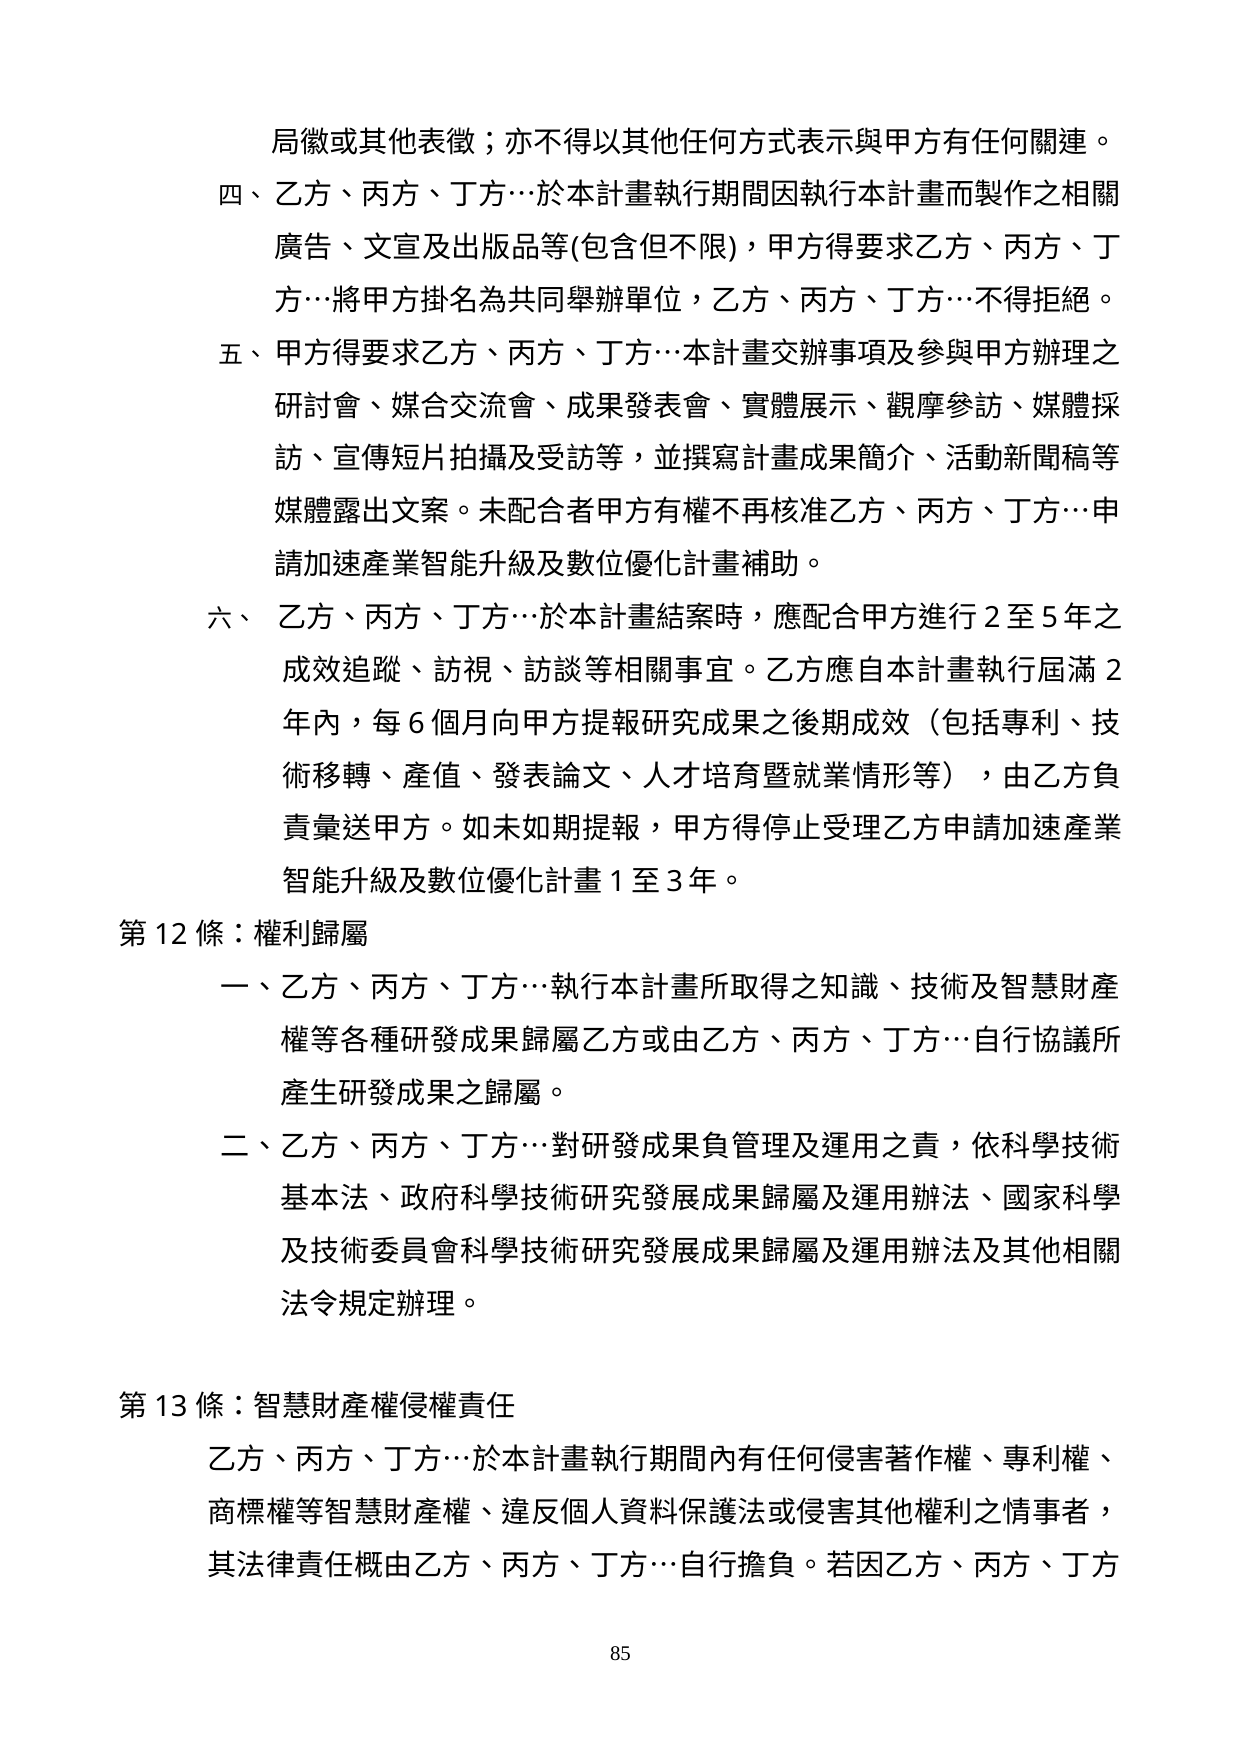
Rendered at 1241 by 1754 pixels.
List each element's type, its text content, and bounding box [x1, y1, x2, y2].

text 第 13 條：智慧財產權侵權責任 [118, 1383, 1122, 1425]
text 乙方、丙方、丁方…於本計畫執行期間內有任何侵害著作權、專利權、商標權等智慧財產權、違反個人資料保護法或侵害其他權利之情事者，其法律責任概由乙方、丙方、丁方…自行擔負。若因乙方、丙方、丁方 [207, 1436, 1122, 1584]
list 甲方得要求乙方、丙方、丁方…本計畫交辦事項及參與甲方辦理之研討會、媒合交流會、成果發表會、實體展示、觀摩參訪、媒體採訪、宣傳短片拍攝及受訪等，並撰寫計畫成果簡介、活動新聞稿等媒體露出文案。未配合者甲方有權不再核准乙方、丙方、丁方…申請加速產業智能升級及數位優化計畫補助。 [218, 329, 1122, 583]
text 二、乙方、丙方、丁方…對研發成果負管理及運用之責，依科學技術基本法、政府科學技術研究發展成果歸屬及運用辦法、國家科學及技術委員會科學技術研究發展成果歸屬及運用辦法及其他相關法令規定辦理。 [220, 1122, 1122, 1323]
text 一、乙方、丙方、丁方…執行本計畫所取得之知識、技術及智慧財產權等各種研發成果歸屬乙方或由乙方、丙方、丁方…自行協議所產生研發成果之歸屬。 [220, 964, 1122, 1112]
text 第 12 條：權利歸屬 [118, 911, 1122, 953]
list 乙方、丙方、丁方…於本計畫執行期間因執行本計畫而製作之相關廣告、文宣及出版品等(包含但不限)，甲方得要求乙方、丙方、丁方…將甲方掛名為共同舉辦單位，乙方、丙方、丁方…不得拒絕。 [218, 171, 1122, 319]
list 局徽或其他表徵；亦不得以其他任何方式表示與甲方有任何關連。 [207, 118, 1122, 160]
list 乙方、丙方、丁方…於本計畫結案時，應配合甲方進行2至5年之成效追蹤、訪視、訪談等相關事宜。乙方應自本計畫執行屆滿2年內，每6個月向甲方提報研究成果之後期成效（包括專利、技術移轉、產值、發表論文、人才培育暨就業情形等），由乙方負責彙送甲方。如未如期提報，甲方得停止受理乙方申請加速產業智能升級及數位優化計畫1至3年。 [207, 593, 1122, 900]
